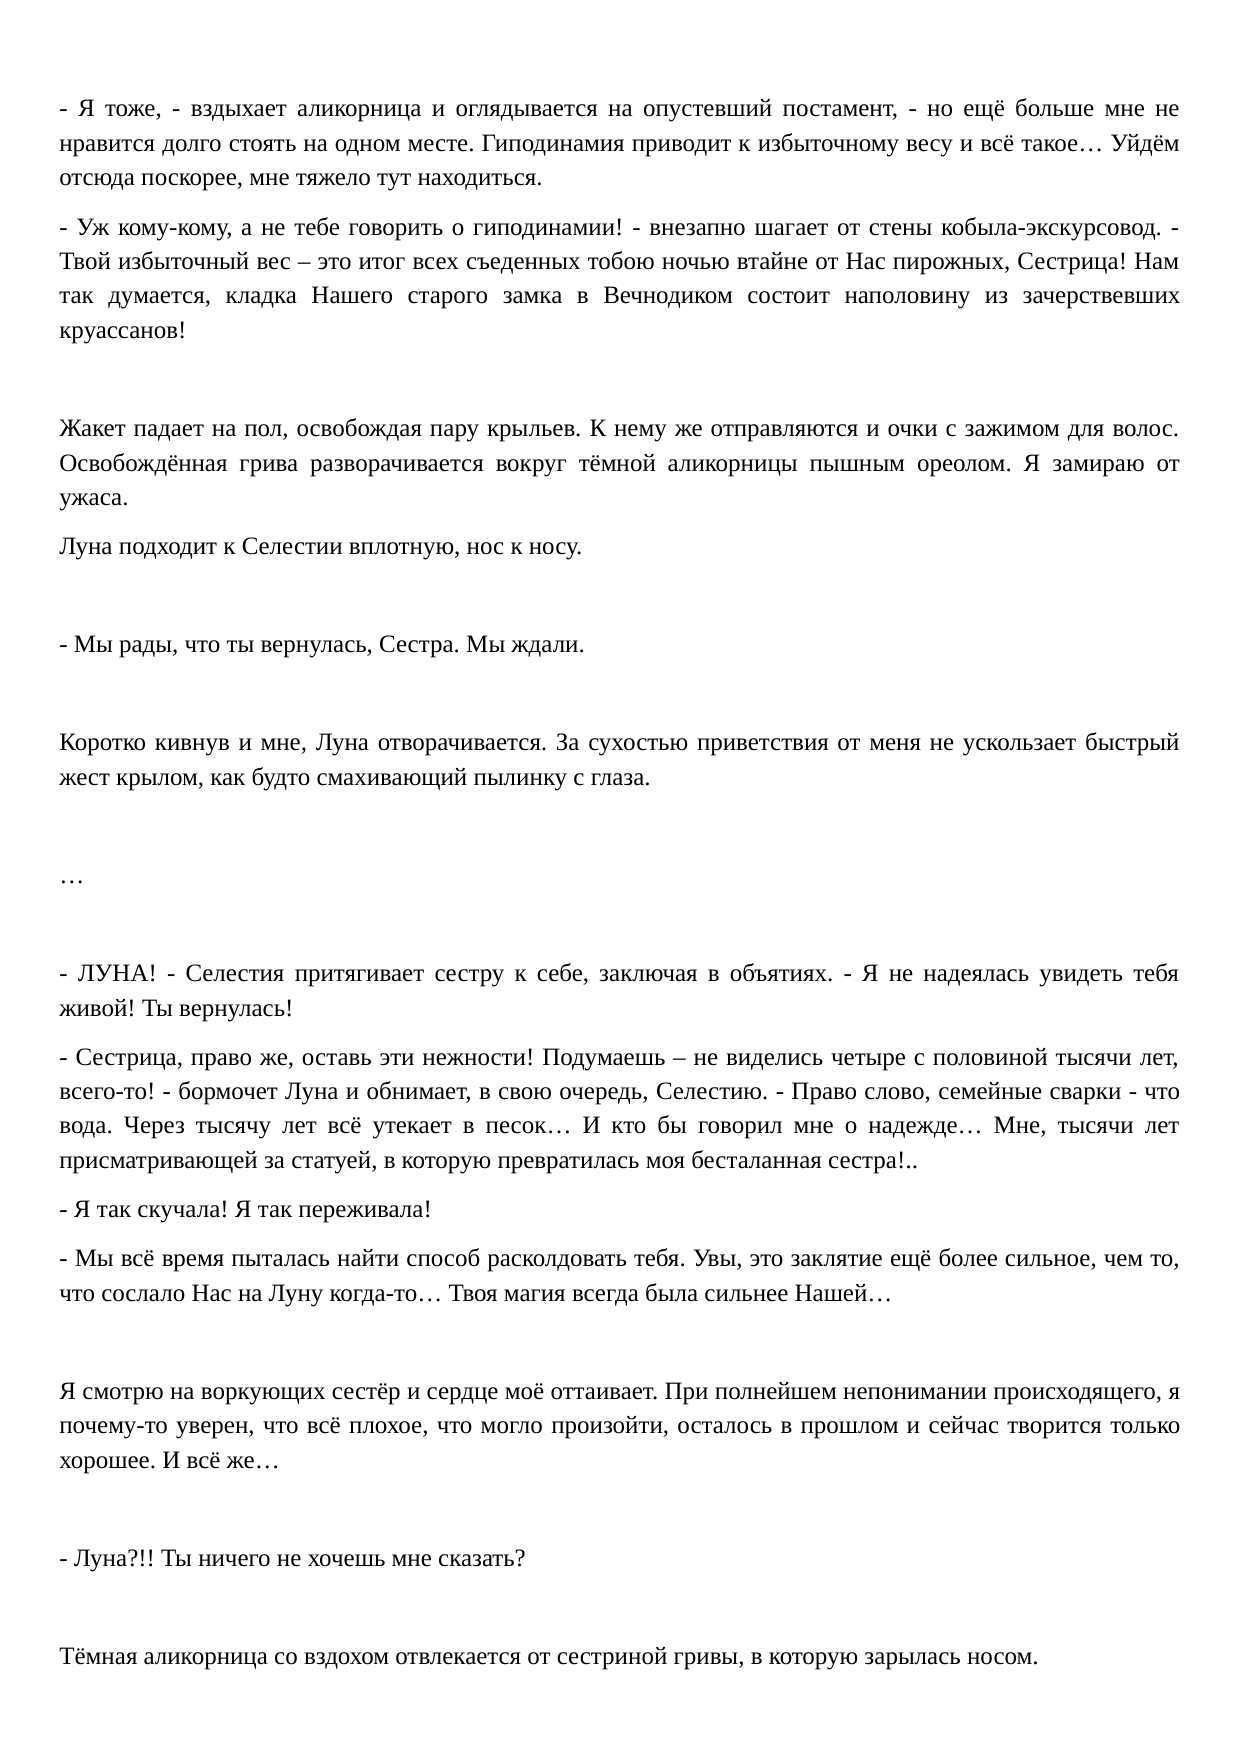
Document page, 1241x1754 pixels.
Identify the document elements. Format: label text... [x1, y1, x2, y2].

text - Уж кому-кому, а не тебе говорить о гиподинамии! - внезапно шагает от стены кобыла-экскурсовод. - Твой избыточный вес – это итог всех съеденных тобою ночью втайне от Нас пирожных, Сестрица! Нам так думается, кладка Нашего старого замка в Вечнодиком состоит наполовину из зачерствевших круассанов! [59, 212, 1181, 344]
text - Сестрица, право же, оставь эти нежности! Подумаешь – не виделись четыре с половиной тысячи лет, всего-то! - бормочет Луна и обнимает, в свою очередь, Селестию. - Право слово, семейные сварки - что вода. Через тысячу лет всё утекает в песок… И кто бы говорил мне о надежде… Мне, тысячи лет присматривающей за статуей, в которую превратилась моя бесталанная сестра!.. [59, 1042, 1181, 1174]
text - ЛУНА! - Селестия притягивает сестру к себе, заключая в объятиях. - Я не надеялась увидеть тебя живой! Ты вернулась! [59, 958, 1181, 1021]
text - Я тоже, - вздыхает аликорница и оглядывается на опустевший постамент, - но ещё больше мне не нравится долго стоять на одном месте. Гиподинамия приводит к избыточному весу и всё такое… Уйдём отсюда поскорее, мне тяжело тут находиться. [59, 59, 1181, 191]
text Тёмная аликорница со вздохом отвлекается от сестриной гривы, в которую зарылась носом. [59, 1641, 1181, 1670]
text - Я так скучала! Я так переживала! [59, 1194, 1181, 1223]
text - Мы всё время пыталась найти способ расколдовать тебя. Увы, это заклятие ещё более сильное, чем то, что сослало Нас на Луну когда-то… Твоя магия всегда была сильнее Нашей… [59, 1243, 1181, 1306]
text … [59, 860, 1181, 889]
text - Мы рады, что ты вернулась, Сестра. Мы ждали. [59, 629, 1181, 658]
text - Луна?!! Ты ничего не хочешь мне сказать? [59, 1543, 1181, 1572]
text Луна подходит к Селестии вплотную, нос к носу. [59, 531, 1181, 560]
text Жакет падает на пол, освобождая пару крыльев. К нему же отправляются и очки с зажимом для волос. Освобождённая грива разворачивается вокруг тёмной аликорницы пышным ореолом. Я замираю от ужаса. [59, 413, 1181, 511]
text Коротко кивнув и мне, Луна отворачивается. За сухостью приветствия от меня не ускользает быстрый жест крылом, как будто смахивающий пылинку с глаза. [59, 727, 1181, 791]
text Я смотрю на воркующих сестёр и сердце моё оттаивает. При полнейшем непонимании происходящего, я почему-то уверен, что всё плохое, что могло произойти, осталось в прошлом и сейчас творится только хорошее. И всё же… [59, 1376, 1181, 1473]
